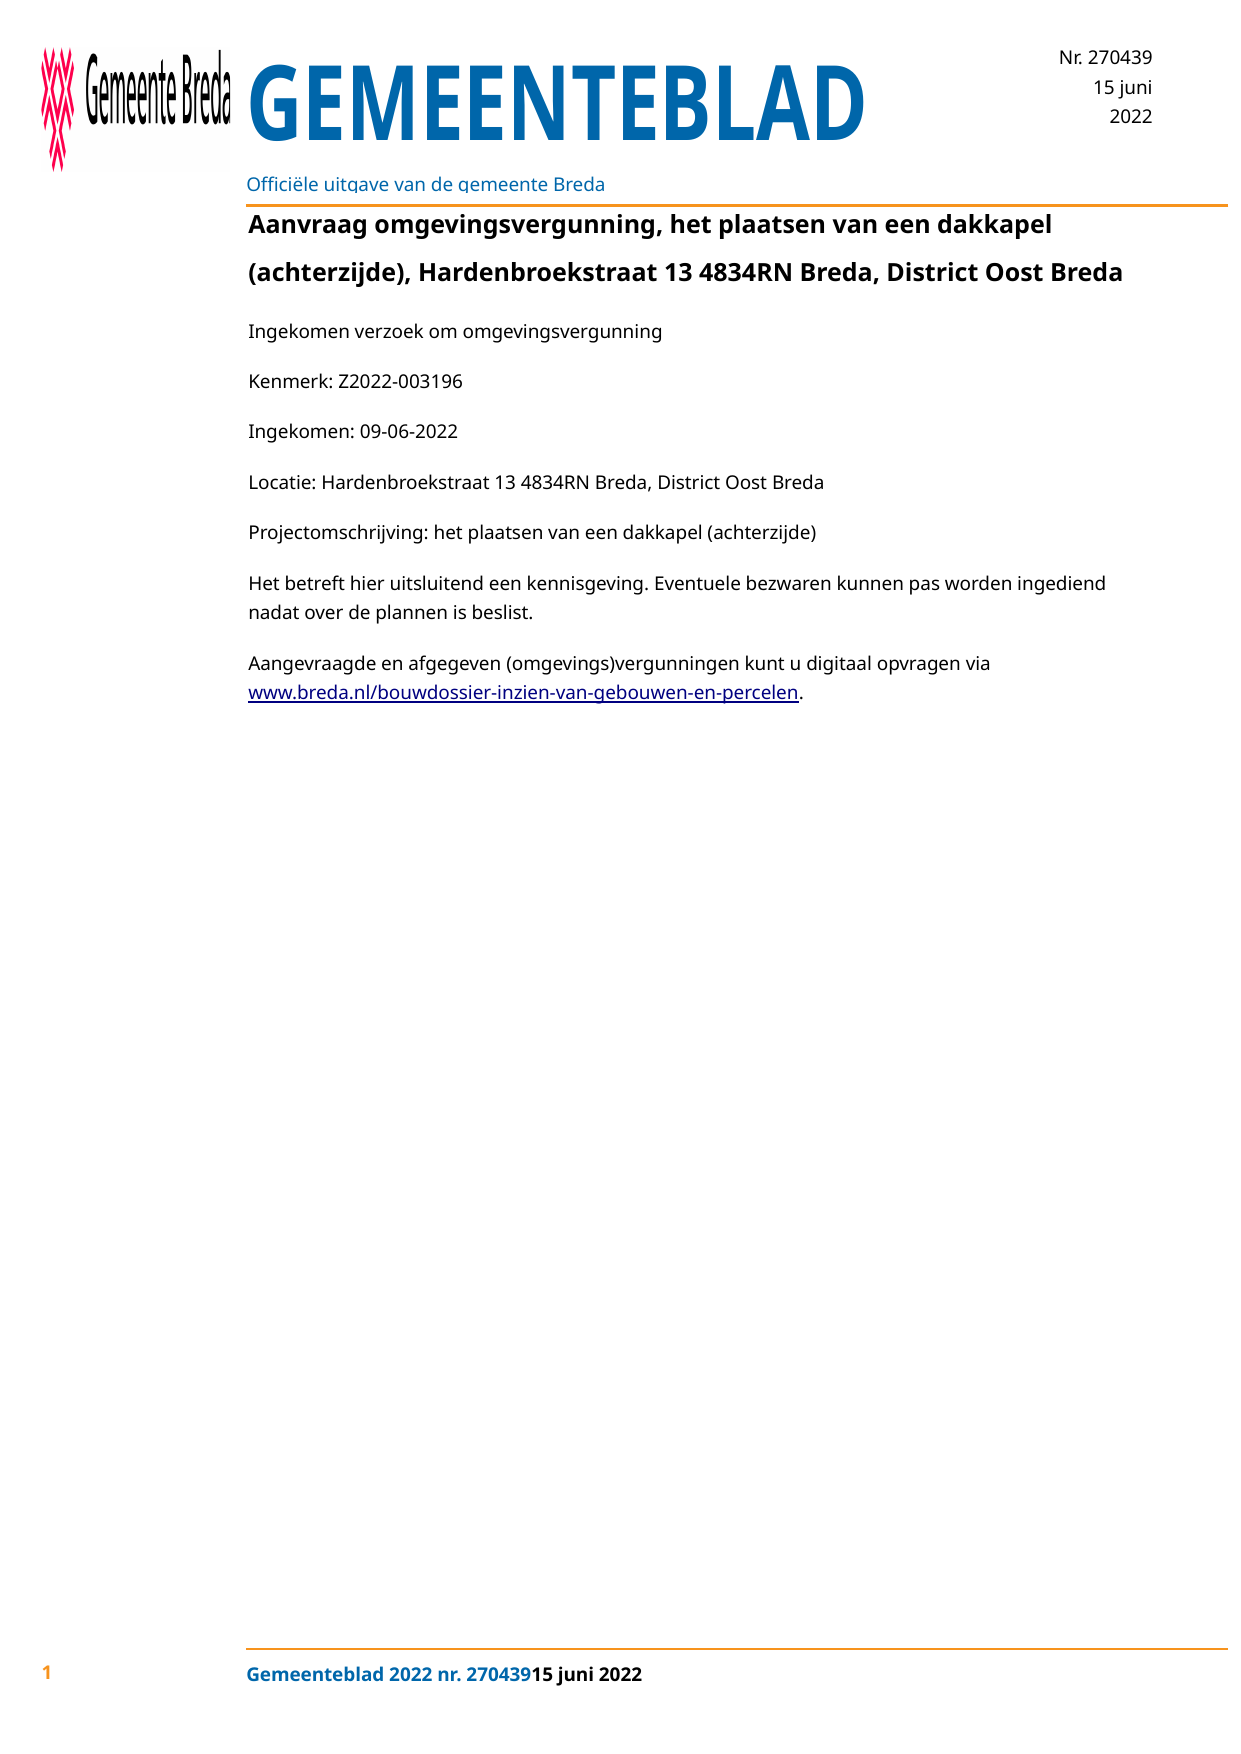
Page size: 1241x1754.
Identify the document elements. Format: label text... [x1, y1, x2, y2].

text Aanvraag omgevingsvergunning, het plaatsen van een dakkapel (achterzijde), Hardenbroekstraat 13 4834RN Breda, District Oost Breda [248, 207, 1152, 288]
text Locatie: Hardenbroekstraat 13 4834RN Breda, District Oost Breda [248, 469, 1152, 495]
picture [41, 47, 231, 172]
text Projectomschrijving: het plaatsen van een dakkapel (achterzijde) [248, 519, 1152, 545]
text Ingekomen verzoek om omgevingsvergunning [248, 318, 1152, 344]
text Kenmerk: Z2022-003196 [248, 368, 1152, 394]
text Het betreft hier uitsluitend een kennisgeving. Eventuele bezwaren kunnen pas worden ingediend nadat over de plannen is beslist. [248, 570, 1152, 625]
text Ingekomen: 09-06-2022 [248, 419, 1152, 444]
text Aangevraagde en afgegeven (omgevings)vergunningen kunt u digitaal opvragen via www.breda.nl/bouwdossier-inzien-van-gebouwen-en-percelen. [248, 650, 1152, 705]
